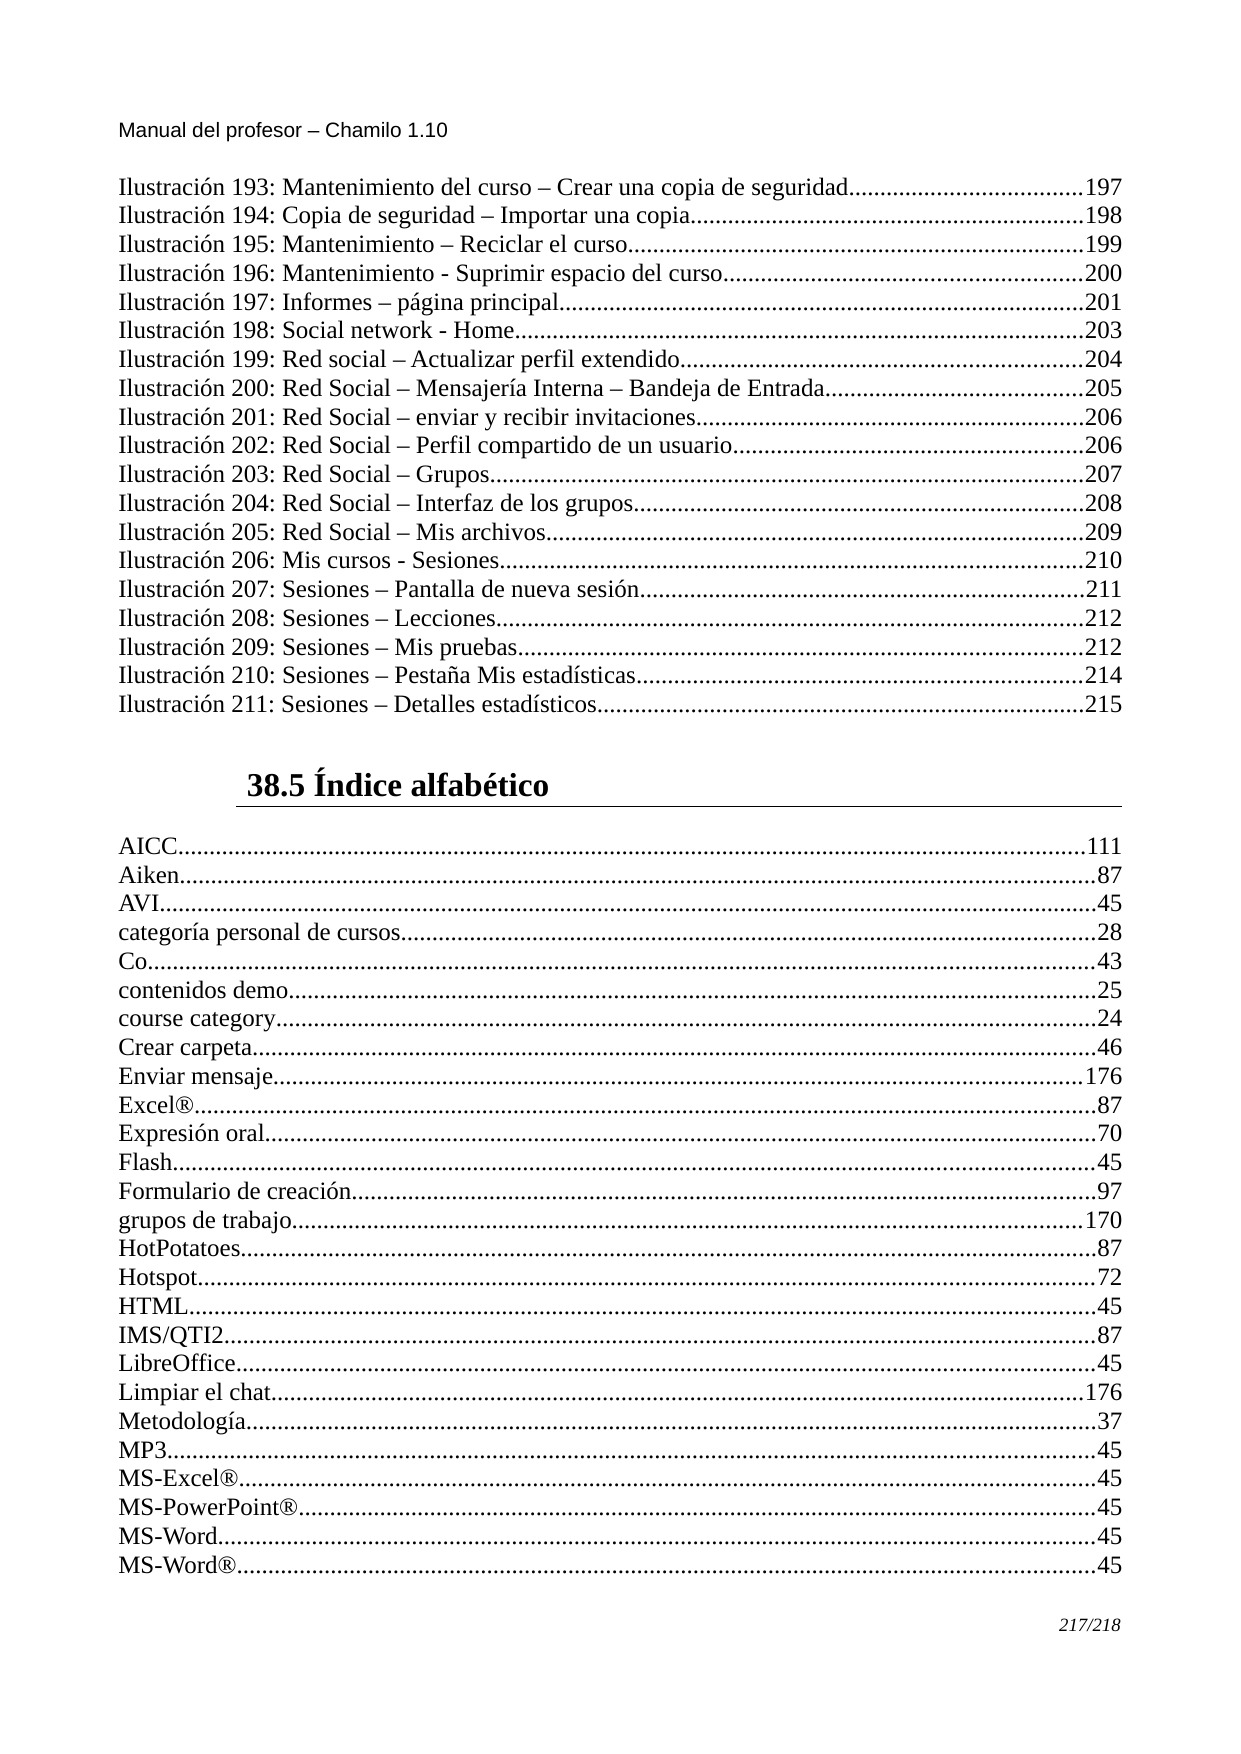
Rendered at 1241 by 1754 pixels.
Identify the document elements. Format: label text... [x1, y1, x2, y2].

text Ilustración 202: Red Social – Perfil compartido de un usuario 206 [118, 430, 1122, 459]
text Ilustración 207: Sesiones – Pantalla de nueva sesión 211 [118, 574, 1122, 603]
text HTML 45 [118, 1291, 1122, 1320]
text AICC 111 [118, 831, 1122, 860]
text Ilustración 210: Sesiones – Pestaña Mis estadísticas 214 [118, 660, 1122, 689]
text Ilustración 206: Mis cursos - Sesiones 210 [118, 545, 1122, 574]
text course category 24 [118, 1003, 1122, 1032]
text Hotspot 72 [118, 1262, 1122, 1291]
text MP3 45 [118, 1435, 1122, 1463]
text Flash 45 [118, 1147, 1122, 1176]
text Ilustración 197: Informes – página principal 201 [118, 287, 1122, 315]
text Ilustración 208: Sesiones – Lecciones 212 [118, 603, 1122, 632]
text Aiken 87 [118, 860, 1122, 888]
text Ilustración 211: Sesiones – Detalles estadísticos 215 [118, 689, 1122, 718]
text Ilustración 209: Sesiones – Mis pruebas 212 [118, 632, 1122, 660]
text Ilustración 203: Red Social – Grupos 207 [118, 459, 1122, 488]
text categoría personal de cursos 28 [118, 917, 1122, 946]
text Ilustración 199: Red social – Actualizar perfil extendido 204 [118, 344, 1122, 373]
text Ilustración 196: Mantenimiento - Suprimir espacio del curso 200 [118, 258, 1122, 287]
text Enviar mensaje 176 [118, 1061, 1122, 1090]
text grupos de trabajo 170 [118, 1205, 1122, 1233]
text MS-Excel® 45 [118, 1463, 1122, 1492]
text Ilustración 205: Red Social – Mis archivos 209 [118, 517, 1122, 545]
text Excel® 87 [118, 1090, 1122, 1118]
text Ilustración 198: Social network - Home 203 [118, 315, 1122, 344]
text Limpiar el chat 176 [118, 1377, 1122, 1406]
text Ilustración 193: Mantenimiento del curso – Crear una copia de seguridad 197 [118, 172, 1122, 200]
text Co 43 [118, 946, 1122, 975]
subtitle Índice alfabético [236, 765, 1122, 806]
text contenidos demo 25 [118, 975, 1122, 1003]
text Ilustración 194: Copia de seguridad – Importar una copia 198 [118, 200, 1122, 229]
text AVI 45 [118, 888, 1122, 917]
text LibreOffice 45 [118, 1348, 1122, 1377]
text MS-Word® 45 [118, 1550, 1122, 1578]
text Metodología 37 [118, 1406, 1122, 1435]
text IMS/QTI2 87 [118, 1320, 1122, 1348]
text HotPotatoes 87 [118, 1233, 1122, 1262]
text MS-Word 45 [118, 1521, 1122, 1550]
text Ilustración 204: Red Social – Interfaz de los grupos 208 [118, 488, 1122, 517]
text MS-PowerPoint® 45 [118, 1492, 1122, 1521]
text Expresión oral 70 [118, 1118, 1122, 1147]
text Crear carpeta 46 [118, 1032, 1122, 1061]
text Ilustración 201: Red Social – enviar y recibir invitaciones 206 [118, 402, 1122, 430]
text Ilustración 195: Mantenimiento – Reciclar el curso 199 [118, 229, 1122, 258]
text Formulario de creación 97 [118, 1176, 1122, 1205]
text Ilustración 200: Red Social – Mensajería Interna – Bandeja de Entrada 205 [118, 373, 1122, 402]
